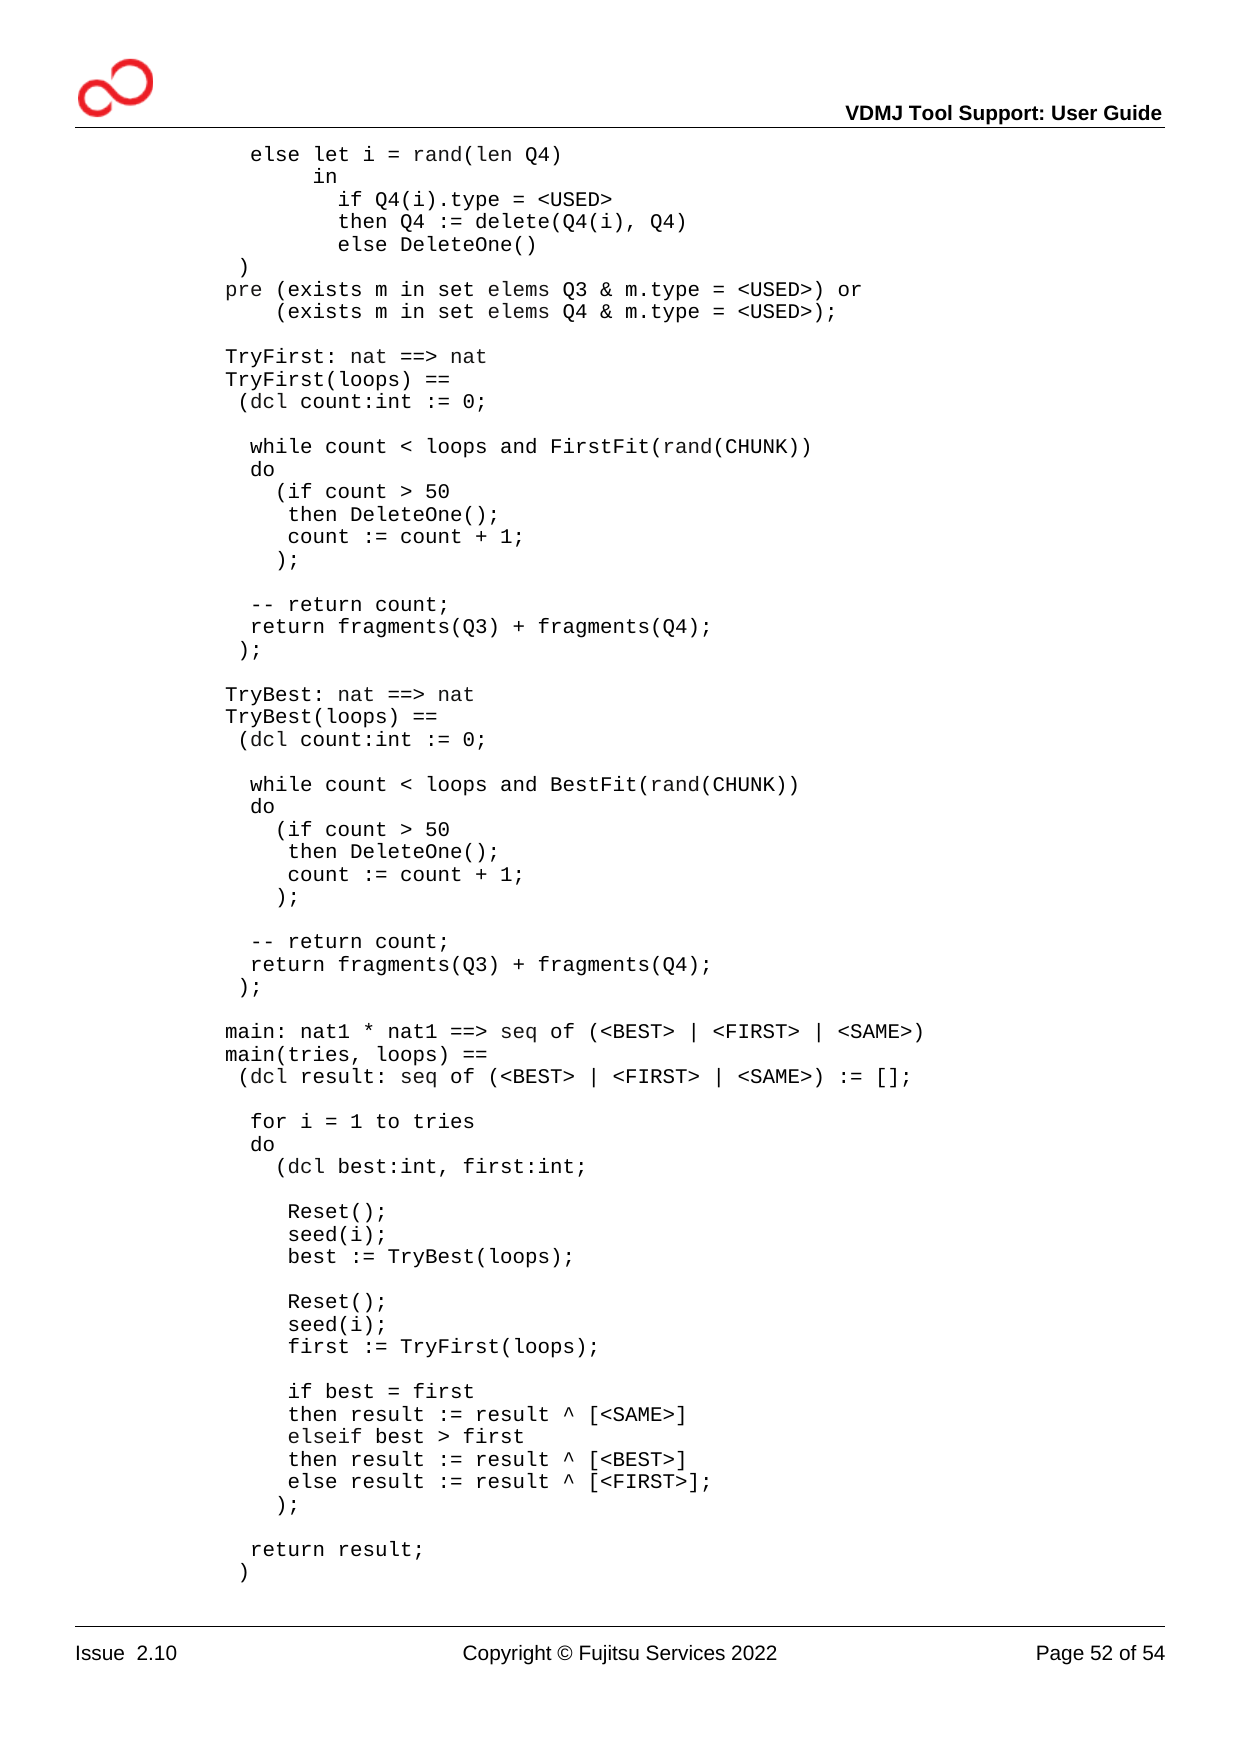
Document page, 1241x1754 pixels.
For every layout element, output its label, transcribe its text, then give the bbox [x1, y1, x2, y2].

picture [78, 52, 153, 127]
text count := count + 1; [225, 526, 1165, 548]
text else let i = rand(len Q4) [225, 143, 1165, 166]
text then DeleteOne(); [225, 841, 1165, 863]
text return fragments(Q3) + fragments(Q4); [225, 616, 1165, 638]
text (dcl count:int := 0; [225, 728, 1165, 751]
text else result := result ^ [<FIRST>]; [225, 1471, 1165, 1493]
text main: nat1 * nat1 ==> seq of (<BEST> | <FIRST> | <SAME>) [225, 1021, 1165, 1043]
text best := TryBest(loops); [225, 1246, 1165, 1268]
text (dcl best:int, first:int; [225, 1156, 1165, 1178]
text if best = first [225, 1381, 1165, 1403]
text return fragments(Q3) + fragments(Q4); [225, 953, 1165, 976]
text ) [225, 1561, 1165, 1583]
text (dcl count:int := 0; [225, 391, 1165, 413]
text TryFirst(loops) == [225, 368, 1165, 391]
text if Q4(i).type = <USED> [225, 188, 1165, 211]
text (dcl result: seq of (<BEST> | <FIRST> | <SAME>) := []; [225, 1066, 1165, 1088]
text ); [225, 886, 1165, 908]
text ); [225, 1493, 1165, 1516]
text -- return count; [225, 593, 1165, 616]
text elseif best > first [225, 1426, 1165, 1448]
text TryBest: nat ==> nat [225, 683, 1165, 706]
text ); [225, 548, 1165, 571]
text -- return count; [225, 931, 1165, 953]
text then Q4 := delete(Q4(i), Q4) [225, 211, 1165, 233]
text TryBest(loops) == [225, 706, 1165, 728]
text while count < loops and BestFit(rand(CHUNK)) [225, 773, 1165, 796]
text (if count > 50 [225, 481, 1165, 503]
text seed(i); [225, 1223, 1165, 1246]
text for i = 1 to tries [225, 1111, 1165, 1133]
text ) [225, 256, 1165, 278]
text pre (exists m in set elems Q3 & m.type = <USED>) or [225, 278, 1165, 301]
text ); [225, 638, 1165, 661]
text then result := result ^ [<SAME>] [225, 1403, 1165, 1426]
text then DeleteOne(); [225, 503, 1165, 526]
text count := count + 1; [225, 863, 1165, 886]
text then result := result ^ [<BEST>] [225, 1448, 1165, 1471]
text else DeleteOne() [225, 233, 1165, 256]
text main(tries, loops) == [225, 1043, 1165, 1066]
text first := TryFirst(loops); [225, 1336, 1165, 1358]
text Reset(); [225, 1291, 1165, 1313]
text (if count > 50 [225, 818, 1165, 841]
text ); [225, 976, 1165, 998]
text return result; [225, 1538, 1165, 1561]
text do [225, 1133, 1165, 1156]
text in [225, 166, 1165, 188]
text (exists m in set elems Q4 & m.type = <USED>); [225, 301, 1165, 323]
text TryFirst: nat ==> nat [225, 346, 1165, 368]
text Reset(); [225, 1201, 1165, 1223]
text while count < loops and FirstFit(rand(CHUNK)) [225, 436, 1165, 458]
text do [225, 458, 1165, 481]
text do [225, 796, 1165, 818]
text seed(i); [225, 1313, 1165, 1336]
